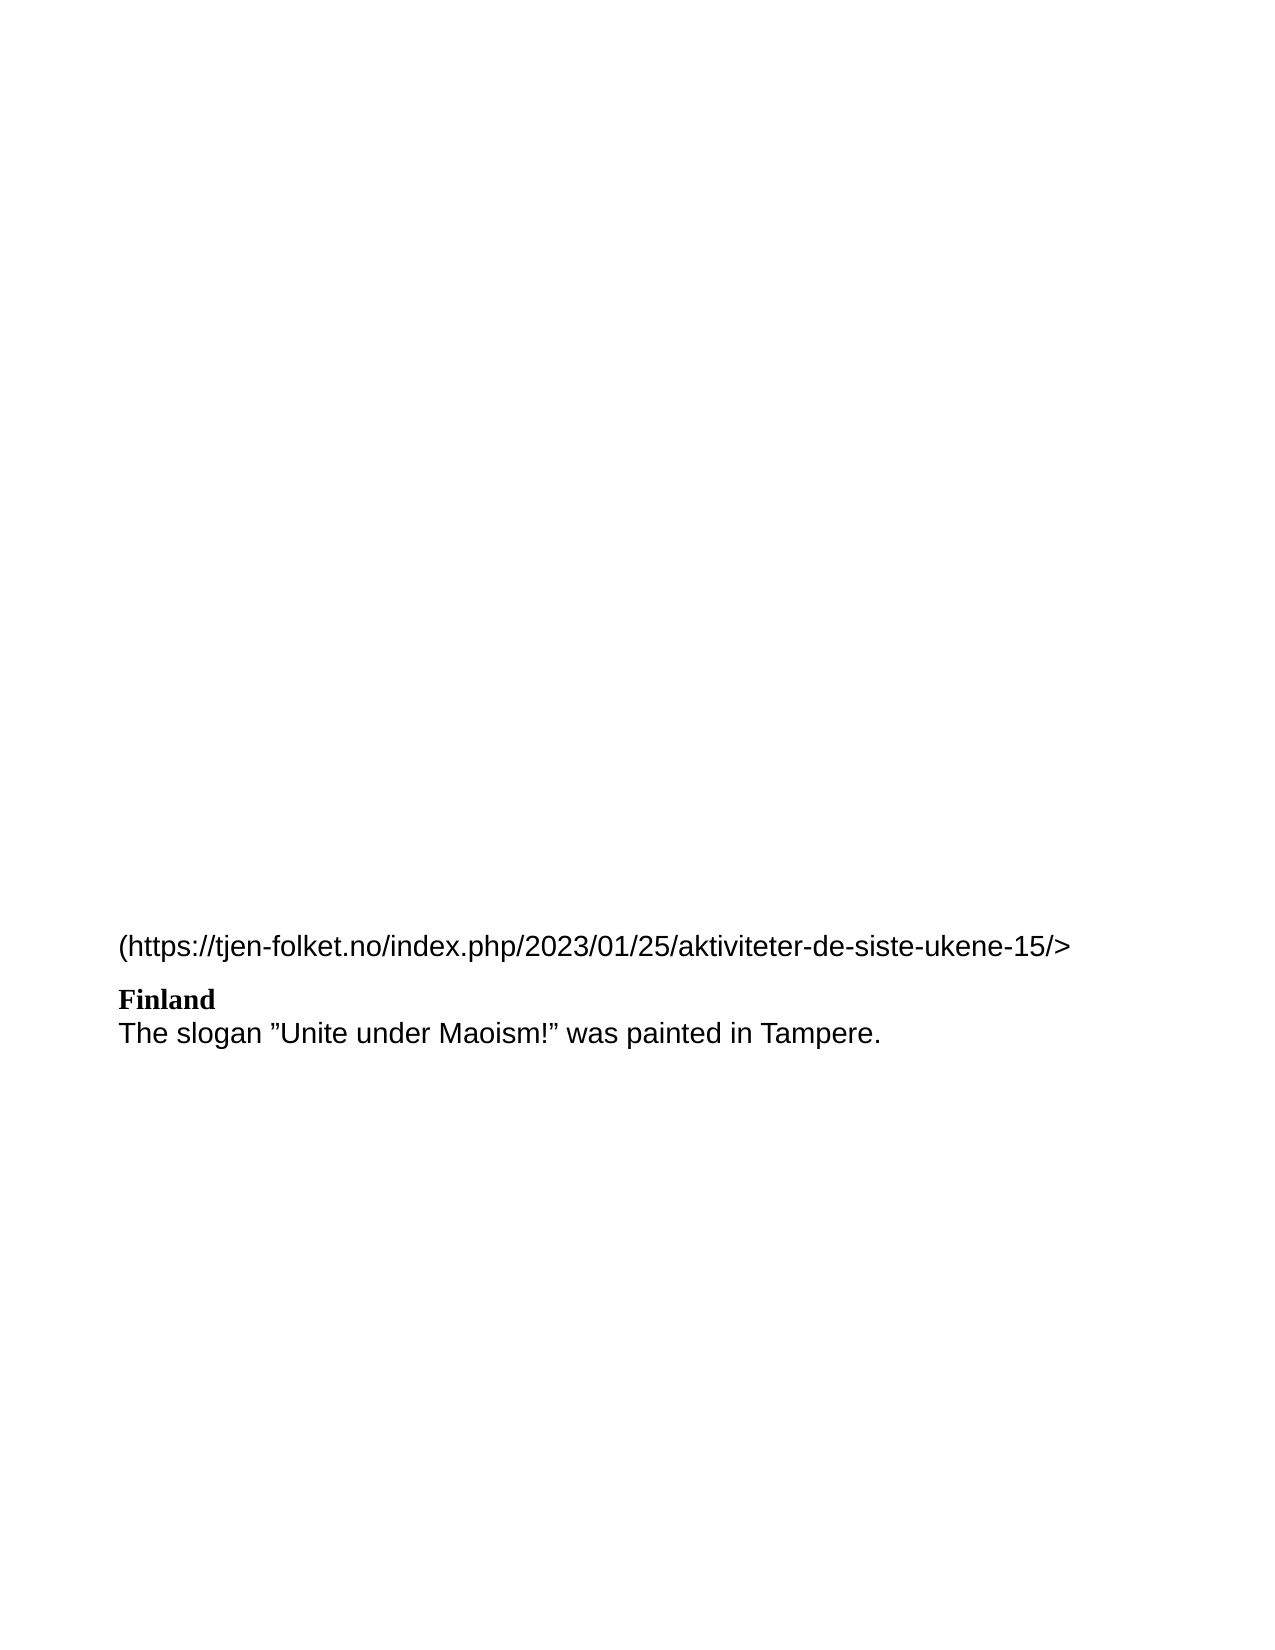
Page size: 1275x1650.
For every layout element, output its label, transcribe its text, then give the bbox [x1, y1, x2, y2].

subtitle Finland [118, 982, 1157, 1016]
text (https://tjen-folket.no/index.php/2023/01/25/aktiviteter-de-siste-ukene-15/> [118, 118, 1157, 963]
text The slogan ”Unite under Maoism!” was painted in Tampere. [118, 1016, 1157, 1049]
